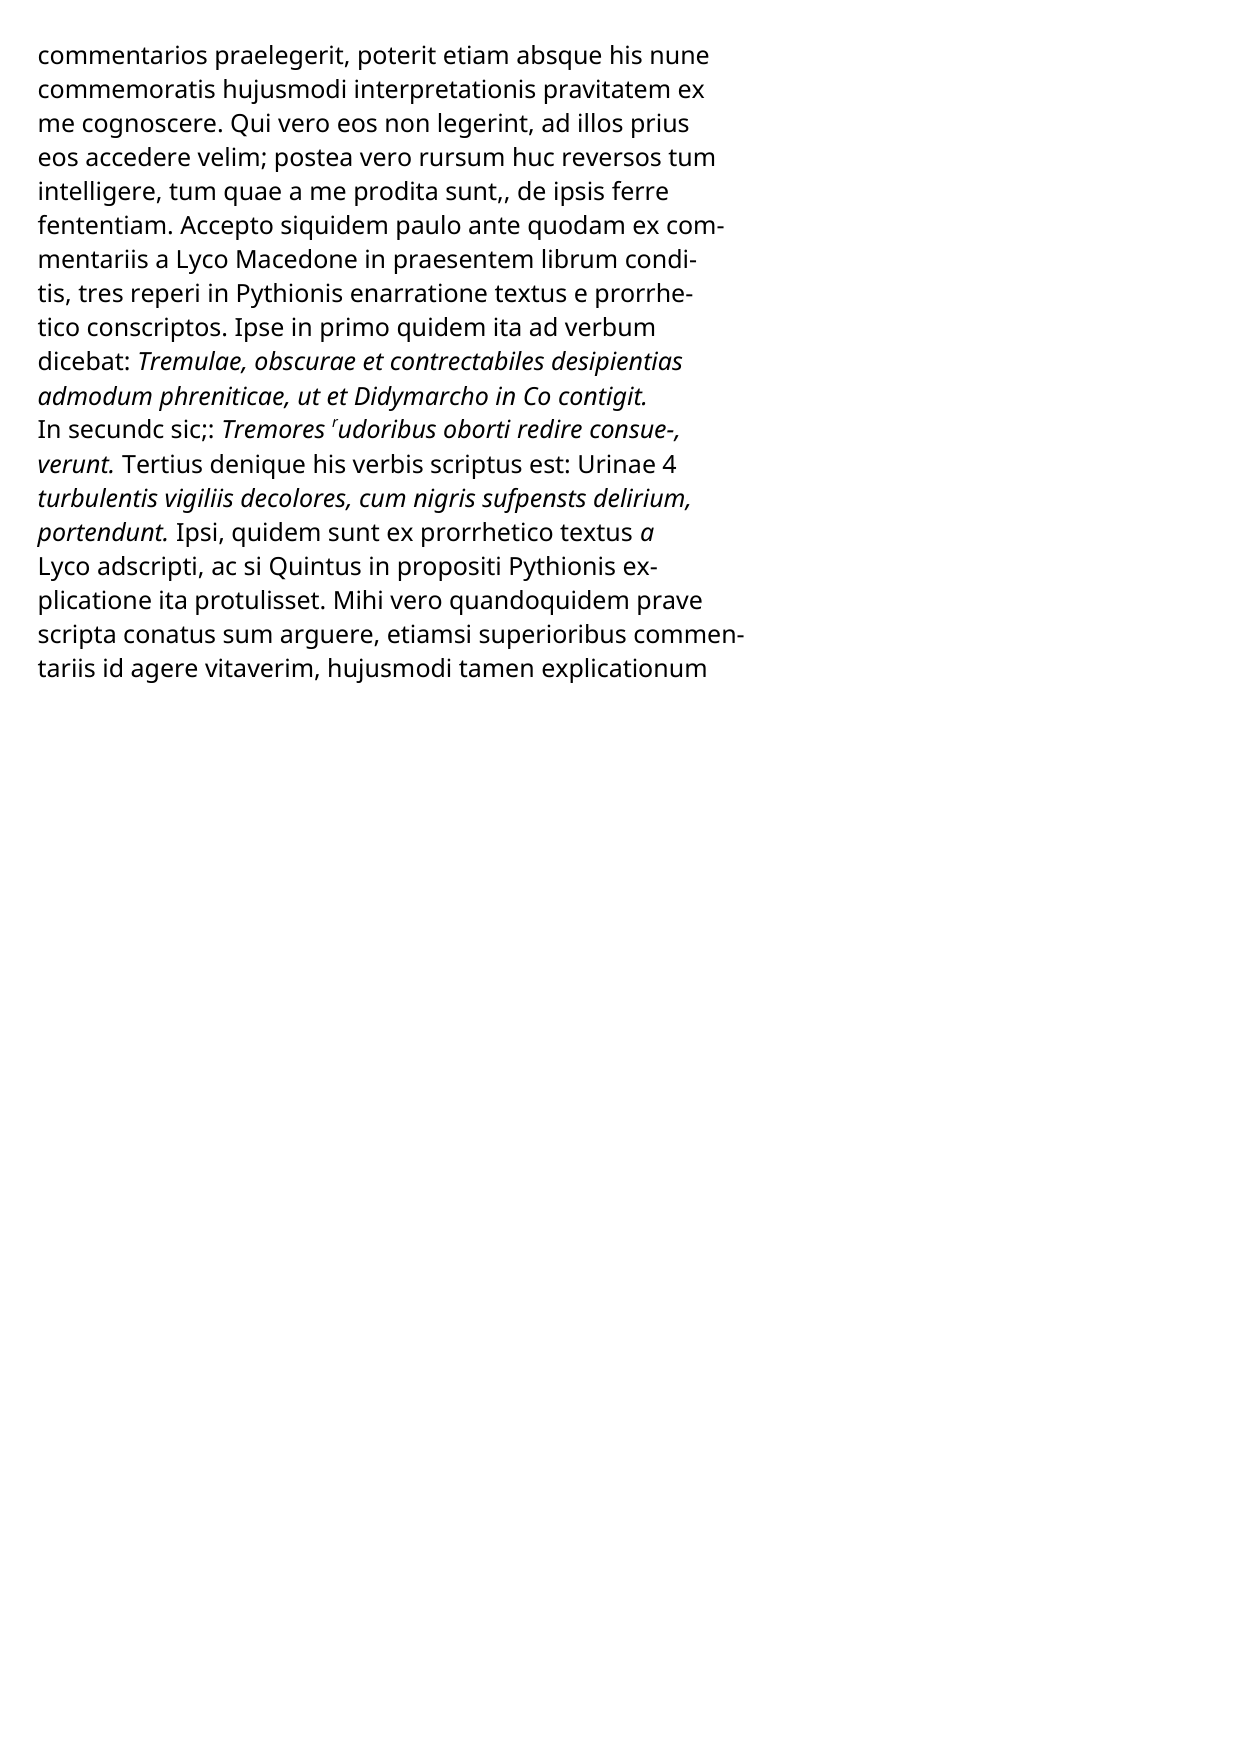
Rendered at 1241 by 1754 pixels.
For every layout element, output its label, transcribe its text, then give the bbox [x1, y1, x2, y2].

text commentarios praelegerit, poterit etiam absque his nune commemoratis hujusmodi interpretationis pravitatem ex me cognoscere. Qui vero eos non legerint, ad illos prius eos accedere velim; postea vero rursum huc reversos tum intelligere, tum quae a me prodita sunt,, de ipsis ferre fententiam. Accepto siquidem paulo ante quodam ex com- mentariis a Lyco Macedone in praesentem librum condi- tis, tres reperi in Pythionis enarratione textus e prorrhe- tico conscriptos. Ipse in primo quidem ita ad verbum dicebat: Tremulae, obscurae et contrectabiles desipientias admodum phreniticae, ut et Didymarcho in Co contigit. In secundc sic;: Tremores rudoribus oborti redire consue-, verunt. Tertius denique his verbis scriptus est: Urinae 4 turbulentis vigiliis decolores, cum nigris sufpensts delirium, portendunt. Ipsi, quidem sunt ex prorrhetico textus a Lyco adscripti, ac si Quintus in propositi Pythionis ex- plicatione ita protulisset. Mihi vero quandoquidem prave scripta conatus sum arguere, etiamsi superioribus commen- tariis id agere vitaverim, hujusmodi tamen explicationum [37, 37, 1203, 685]
